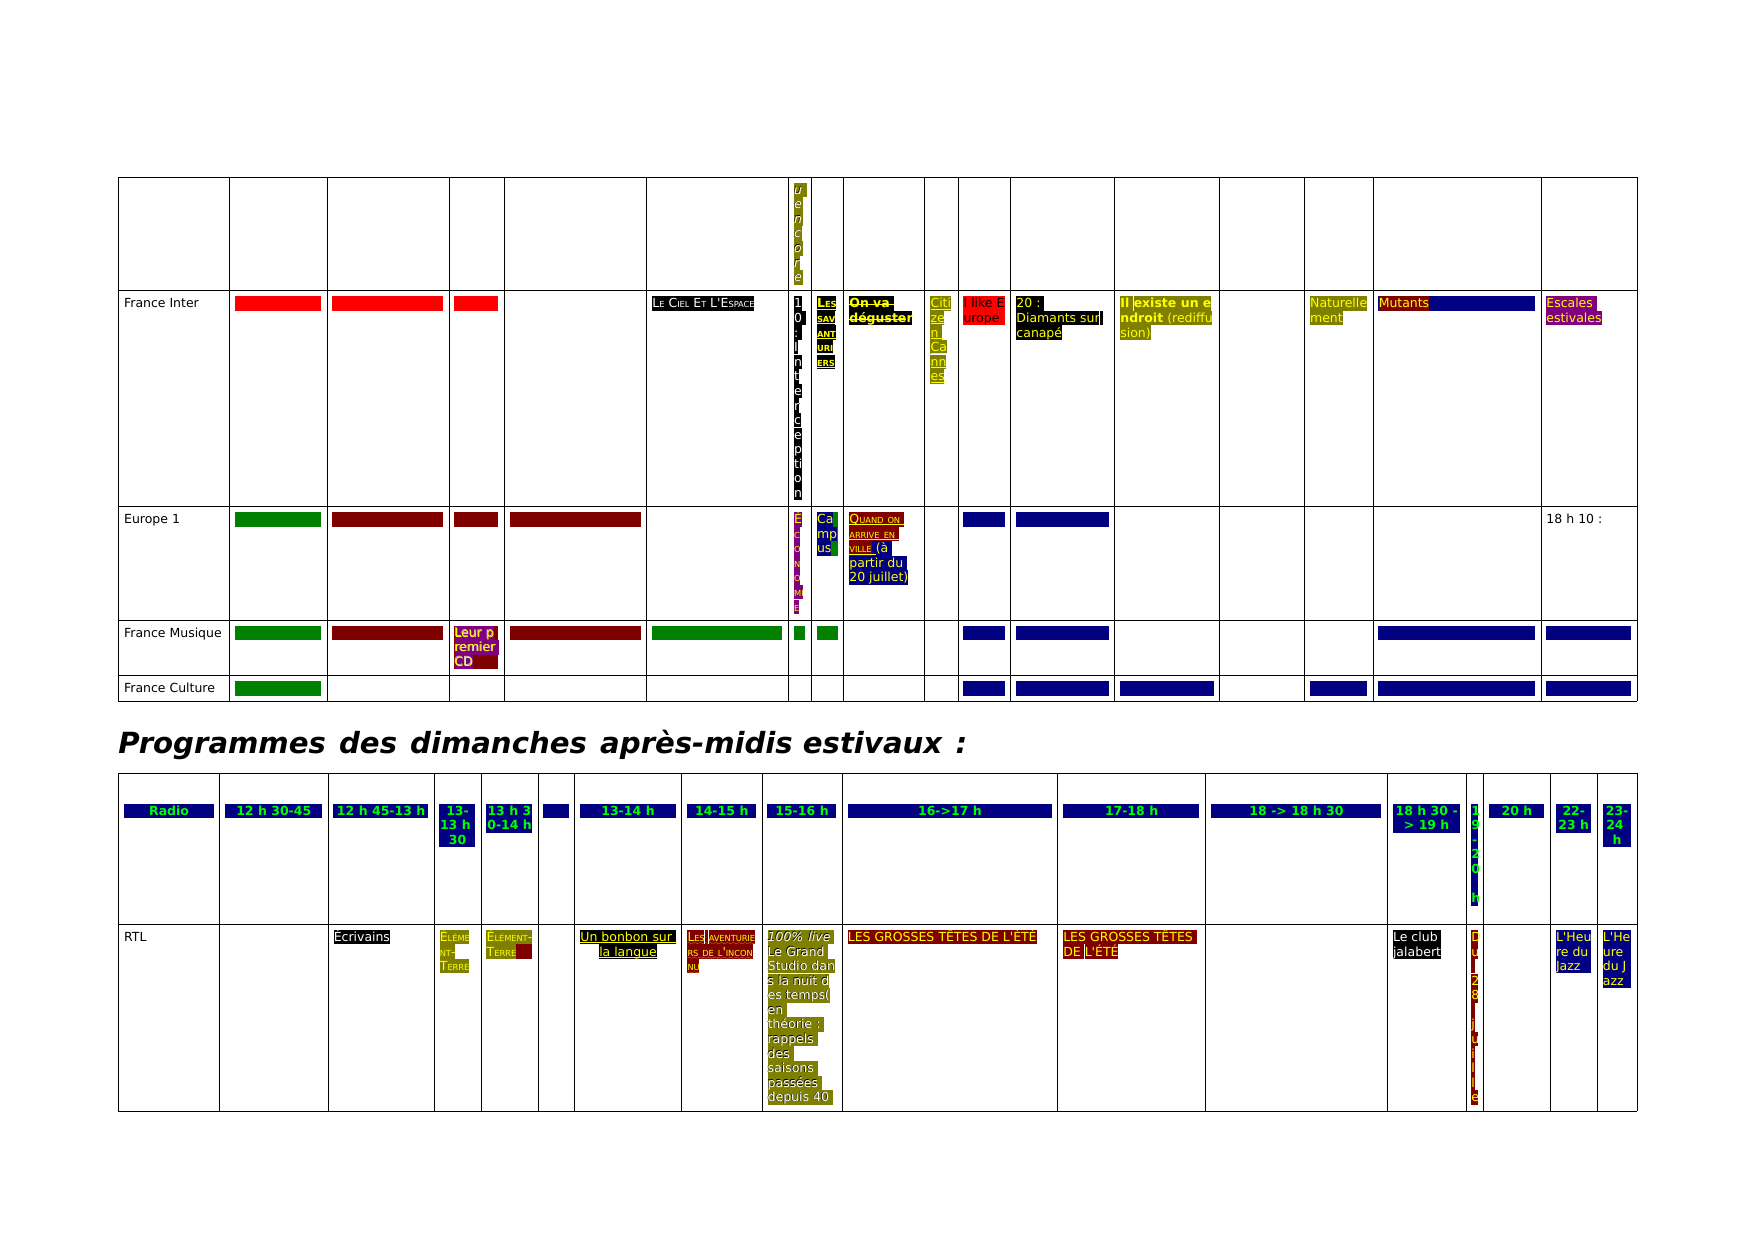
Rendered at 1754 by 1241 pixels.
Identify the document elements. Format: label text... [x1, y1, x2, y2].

table_header 22-23 h [1551, 774, 1597, 924]
table_header 18 h 30 -> 19 h [1388, 774, 1466, 924]
table_cell [1115, 507, 1219, 620]
table_cell [328, 621, 449, 675]
table_cell [925, 676, 958, 701]
table_cell [1011, 507, 1114, 620]
table_cell [789, 676, 811, 701]
table_cell Escales estivales [1542, 291, 1637, 506]
table_cell [1220, 676, 1304, 701]
table_cell [1374, 676, 1541, 701]
table_cell Le club jalabert [1388, 925, 1466, 1111]
table_cell [844, 676, 924, 701]
table_cell Du 28 juille [1467, 925, 1483, 1111]
table_cell [230, 291, 327, 506]
table_cell Leur premier CD [450, 621, 504, 675]
table_cell [328, 507, 449, 620]
table_cell Un bonbon sur la langue [575, 925, 681, 1111]
table_cell Naturellement [1305, 291, 1373, 506]
table_cell [1011, 621, 1114, 675]
table_cell [328, 178, 449, 290]
table_cell [1220, 291, 1304, 506]
table_cell [925, 178, 958, 290]
table_cell [230, 621, 327, 675]
table_cell [1542, 676, 1637, 701]
table_cell 18 h 10 : [1542, 507, 1637, 620]
table_cell [959, 676, 1010, 701]
table_cell [1542, 178, 1637, 290]
table_cell [1305, 507, 1373, 620]
table_cell [505, 621, 646, 675]
table_header 23-24 h [1598, 774, 1637, 924]
table_header [539, 774, 574, 924]
table_cell [1220, 507, 1304, 620]
table_header 13-13 h 30 [435, 774, 481, 924]
table_cell Europe 1 [119, 507, 229, 620]
table_cell [647, 507, 788, 620]
table_cell [450, 291, 504, 506]
table_cell [1220, 621, 1304, 675]
table_cell France Musique [119, 621, 229, 675]
table_cell France Culture [119, 676, 229, 701]
table_cell [1011, 676, 1114, 701]
table_header 20 h [1484, 774, 1550, 924]
table_cell [1305, 621, 1373, 675]
table_cell [1305, 676, 1373, 701]
table_cell [230, 676, 327, 701]
table_cell [1484, 925, 1550, 1111]
table_cell 20 : Diamants sur canapé [1011, 291, 1114, 506]
table_cell [844, 621, 924, 675]
table_cell [119, 178, 229, 290]
table_cell [812, 621, 843, 675]
table_cell Les aventuriers de l'inconnu [682, 925, 762, 1111]
table_header 12 h 45-13 h [329, 774, 434, 924]
subtitle Programmes des dimanches après-midis estivaux : [118, 726, 1636, 760]
table_cell [812, 178, 843, 290]
table_cell [328, 291, 449, 506]
table_cell [450, 178, 504, 290]
table_cell Campus [812, 507, 843, 620]
table_header 19-20 h [1467, 774, 1483, 924]
table_header 16->17 h [843, 774, 1057, 924]
table_cell Les savanturiers [812, 291, 843, 506]
table_cell [450, 676, 504, 701]
table_cell [812, 676, 843, 701]
table_header 18 -> 18 h 30 [1206, 774, 1387, 924]
table_cell Quand on arrive en ville (à partir du 20 juillet) [844, 507, 924, 620]
table_header 15-16 h [763, 774, 842, 924]
table_header 13-14 h [575, 774, 681, 924]
table_cell [505, 291, 646, 506]
table_cell [1374, 621, 1541, 675]
table_cell [1374, 178, 1541, 290]
table_cell Mutants [1374, 291, 1541, 506]
table_cell Économie [789, 507, 811, 620]
table_header Radio [119, 774, 219, 924]
table_cell [539, 925, 574, 1111]
table_cell Les Grosses têtes de l'été [1058, 925, 1205, 1111]
table_cell On va déguster [844, 291, 924, 506]
table_cell [1305, 178, 1373, 290]
table_cell Il existe un endroit (rediffusion) [1115, 291, 1219, 506]
table_cell [925, 507, 958, 620]
table_cell RTL [119, 925, 219, 1111]
table_cell [328, 676, 449, 701]
table_header 17-18 h [1058, 774, 1205, 924]
table_cell [959, 507, 1010, 620]
table_cell Le Ciel Et L'Espace [647, 291, 788, 506]
table_cell 100% live Le Grand Studio dans la nuit des temps(en théorie : rappels des saisons passées depuis 40 [763, 925, 842, 1111]
table_cell I like Europe [959, 291, 1010, 506]
table_cell [647, 178, 788, 290]
table_cell [1206, 925, 1387, 1111]
table_cell Élément-Terre [435, 925, 481, 1111]
table_cell [1115, 676, 1219, 701]
table_cell [450, 507, 504, 620]
table_cell [1374, 507, 1541, 620]
table_cell [505, 178, 646, 290]
table_cell [1011, 178, 1114, 290]
table_cell [1542, 621, 1637, 675]
table_cell [1220, 178, 1304, 290]
table_cell [925, 621, 958, 675]
table_cell Élément-Terre [482, 925, 538, 1111]
table_cell [1115, 621, 1219, 675]
table_header 12 h 30-45 [220, 774, 328, 924]
table_cell [844, 178, 924, 290]
table_cell u encore [789, 178, 811, 290]
table_cell Écrivains [329, 925, 434, 1111]
table_cell [505, 676, 646, 701]
table_header 14-15 h [682, 774, 762, 924]
table_cell [789, 621, 811, 675]
table_header 13 h 30-14 h [482, 774, 538, 924]
table_cell L'Heure du Jazz [1598, 925, 1637, 1111]
table_cell [647, 621, 788, 675]
table_cell France Inter [119, 291, 229, 506]
table_cell [959, 621, 1010, 675]
table_cell [959, 178, 1010, 290]
table_cell [230, 178, 327, 290]
table_cell [505, 507, 646, 620]
table_cell [230, 507, 327, 620]
table_cell 10 : Interception [789, 291, 811, 506]
table_cell [1115, 178, 1219, 290]
table_cell Citizen Cannes [925, 291, 958, 506]
table_cell Les Grosses têtes de l'été [843, 925, 1057, 1111]
table_cell L'Heure du Jazz [1551, 925, 1597, 1111]
table_cell [647, 676, 788, 701]
table_cell [220, 925, 328, 1111]
